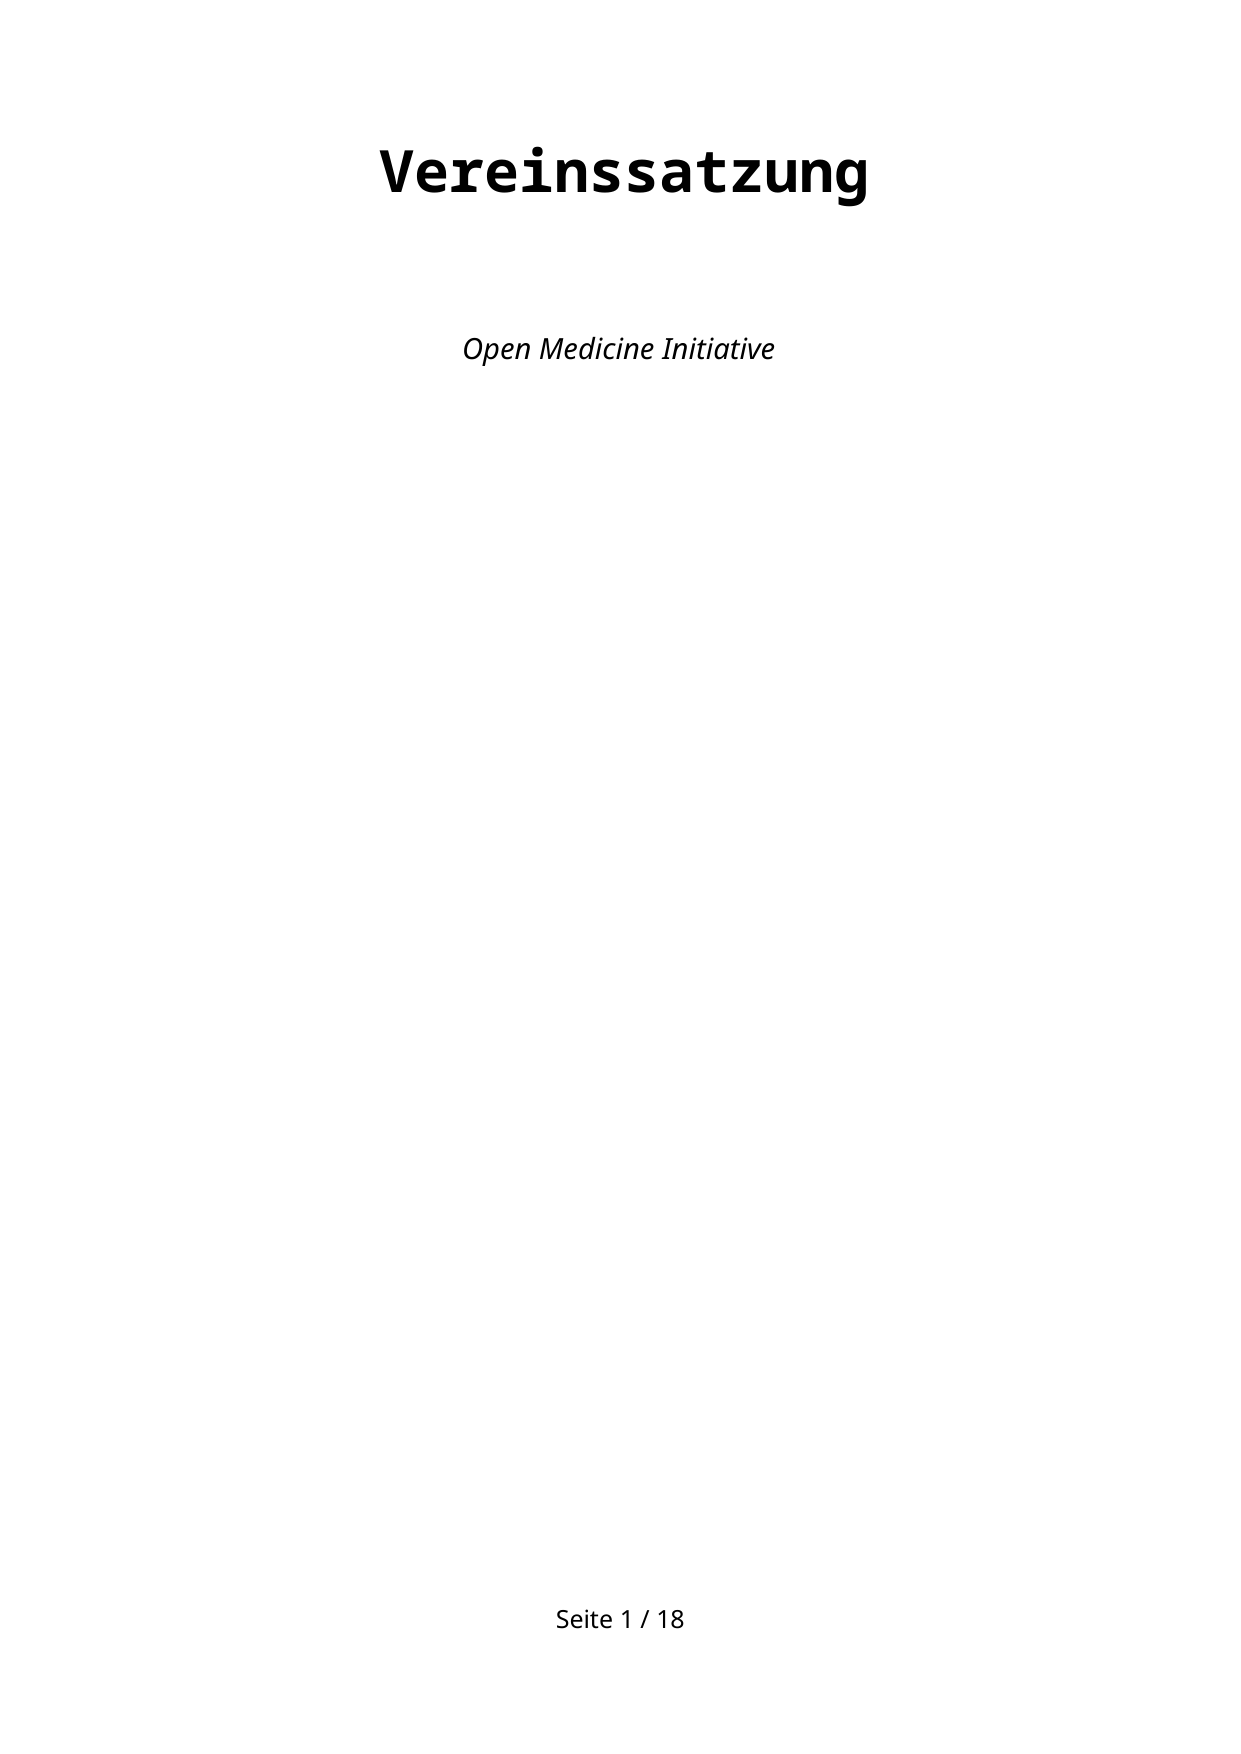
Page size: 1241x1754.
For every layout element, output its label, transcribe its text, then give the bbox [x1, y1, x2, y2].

title Vereinssatzung [127, 130, 1122, 209]
text Open Medicine Initiative [118, 329, 1122, 368]
